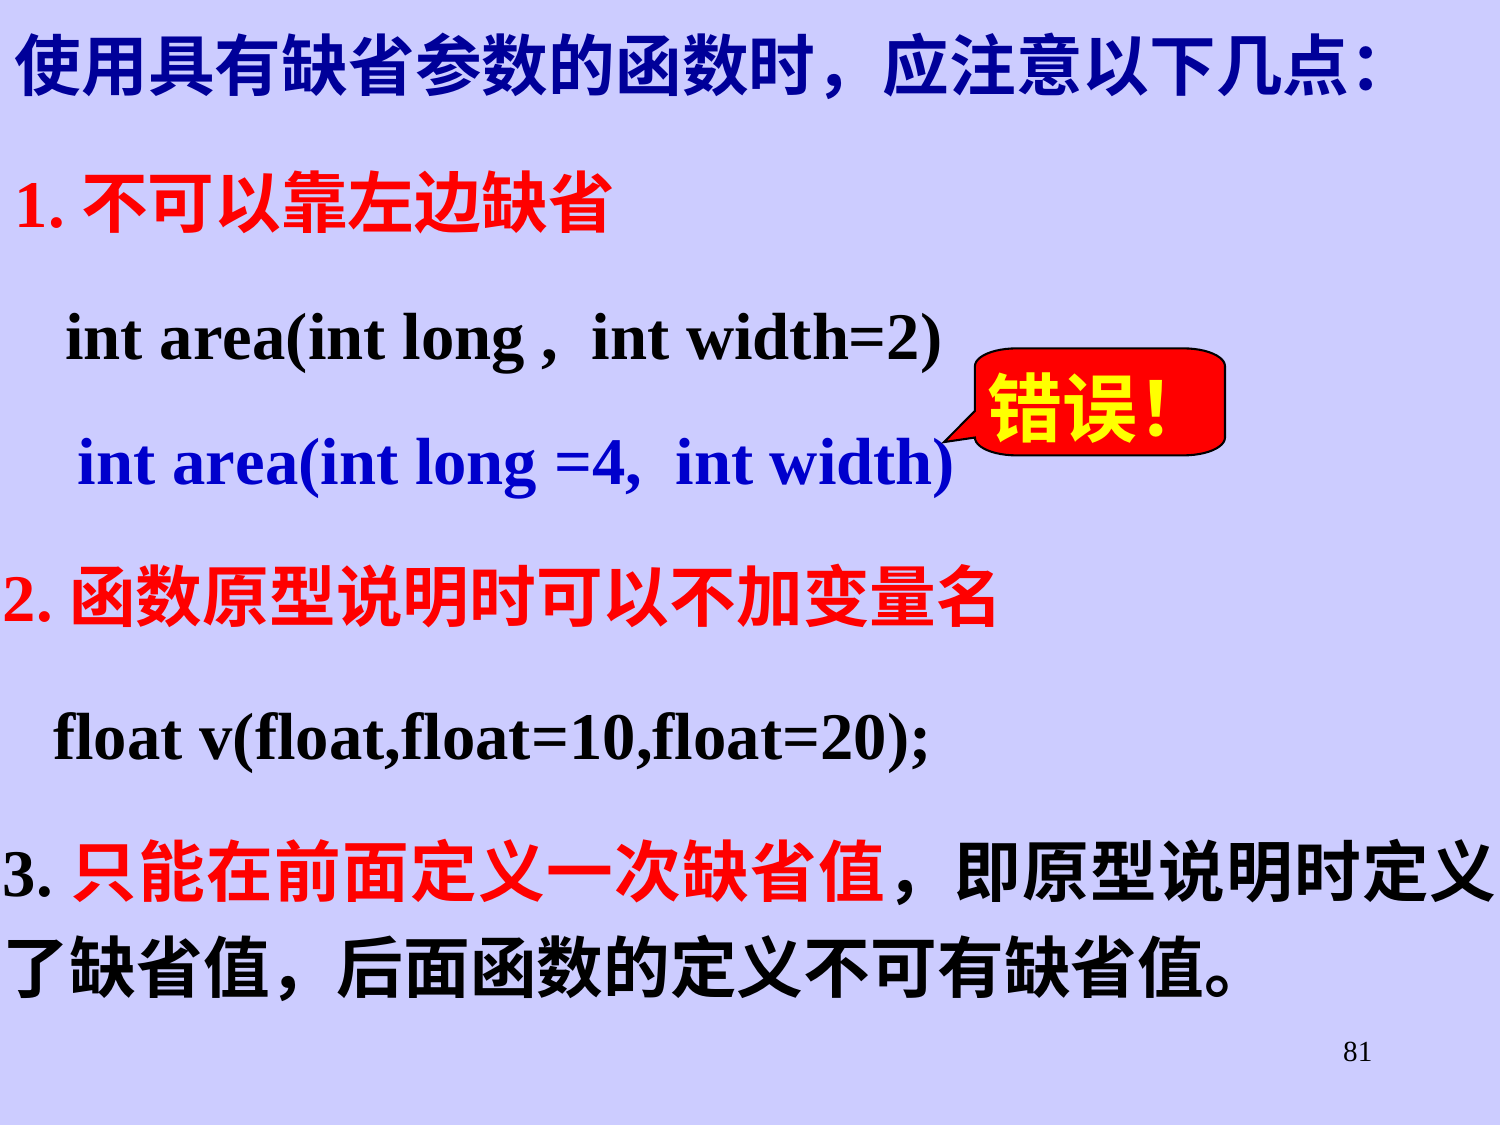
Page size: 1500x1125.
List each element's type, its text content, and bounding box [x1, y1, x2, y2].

text_box 3.只能在前面定义一次缺省值，即原型说明时定义了缺省值，后面函数的定义不可有缺省值。 [0, 812, 1500, 1008]
text_box [1074, 1025, 1388, 1101]
text_box 使用具有缺省参数的函数时，应注意以下几点： 1.不可以靠左边缺省 [0, 0, 1500, 249]
text_box 2.函数原型说明时可以不加变量名 float v(float,float=10,float=20); [0, 537, 1363, 775]
text_box int area(int long , int width=2) [62, 274, 1075, 375]
text_box 错误！ [943, 348, 1225, 456]
text_box int area(int long =4, int width) [74, 399, 1088, 500]
